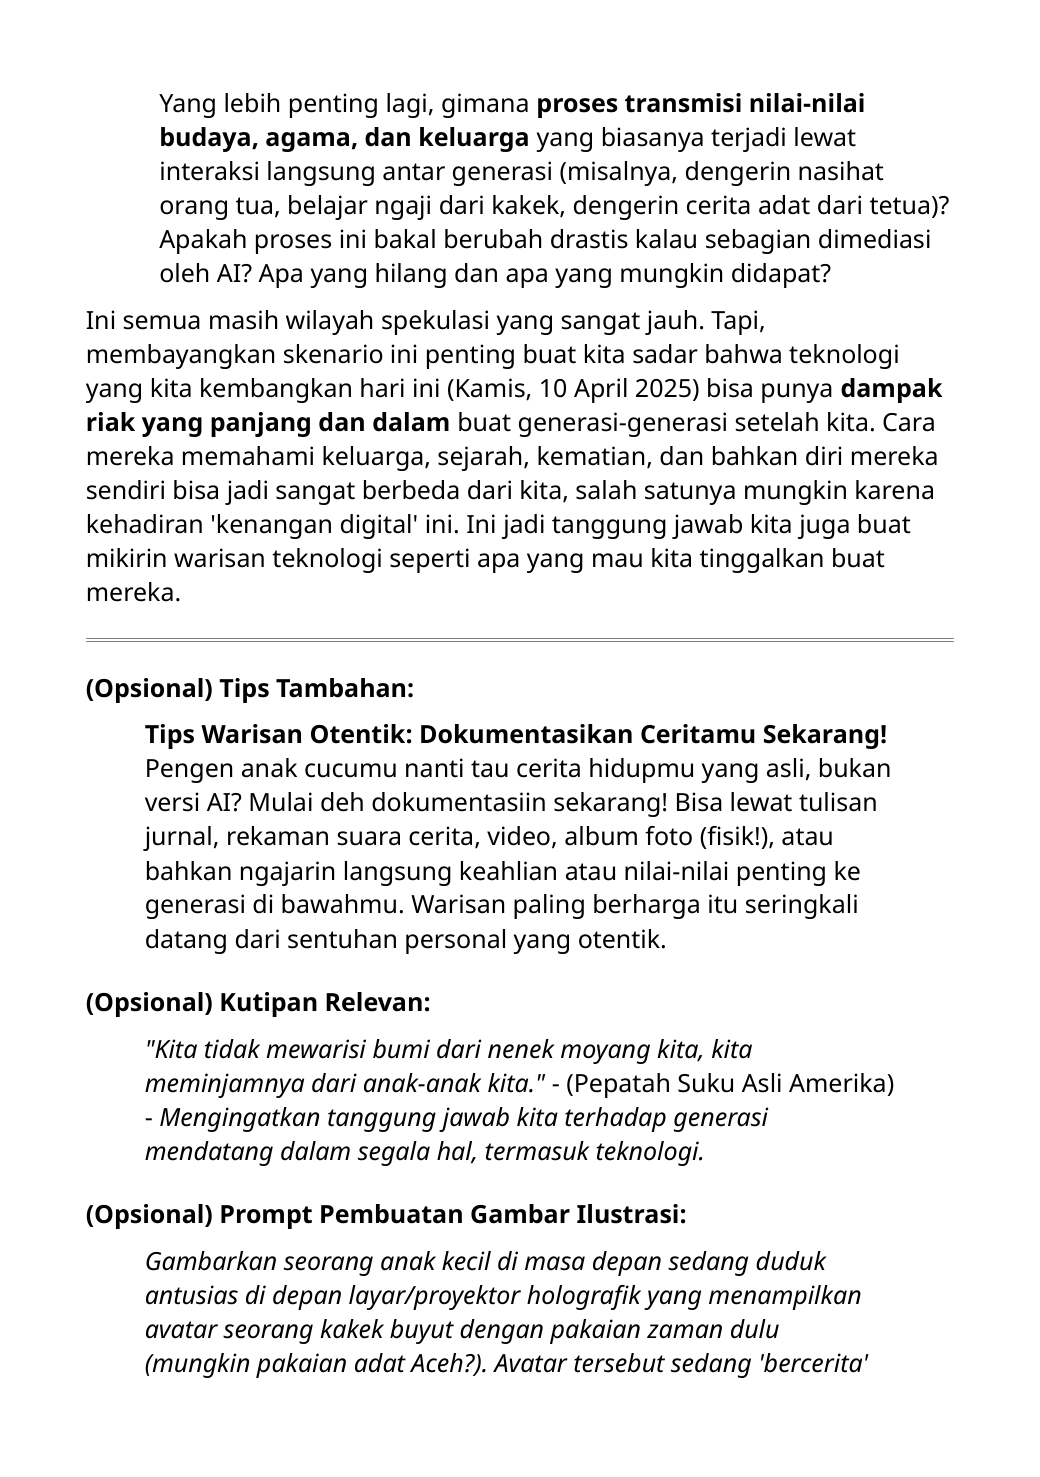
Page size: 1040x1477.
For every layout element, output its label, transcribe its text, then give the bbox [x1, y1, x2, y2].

list Yang lebih penting lagi, gimana proses transmisi nilai-nilai budaya, agama, dan keluarga yang biasanya terjadi lewat interaksi langsung antar generasi (misalnya, dengerin nasihat orang tua, belajar ngaji dari kakek, dengerin cerita adat dari tetua)? Apakah proses ini bakal berubah drastis kalau sebagian dimediasi oleh AI? Apa yang hilang dan apa yang mungkin didapat? [130, 86, 954, 290]
text Tips Warisan Otentik: Dokumentasikan Ceritamu Sekarang! Pengen anak cucumu nanti tau cerita hidupmu yang asli, bukan versi AI? Mulai deh dokumentasiin sekarang! Bisa lewat tulisan jurnal, rekaman suara cerita, video, album foto (fisik!), atau bahkan ngajarin langsung keahlian atau nilai-nilai penting ke generasi di bawahmu. Warisan paling berharga itu seringkali datang dari sentuhan personal yang otentik. [144, 717, 895, 955]
text (Opsional) Kutipan Relevan: [86, 985, 954, 1019]
text (Opsional) Tips Tambahan: [86, 670, 954, 704]
text "Kita tidak mewarisi bumi dari nenek moyang kita, kita meminjamnya dari anak-anak kita." - (Pepatah Suku Asli Amerika) - Mengingatkan tanggung jawab kita terhadap generasi mendatang dalam segala hal, termasuk teknologi. [144, 1031, 895, 1168]
text (Opsional) Prompt Pembuatan Gambar Ilustrasi: [86, 1197, 954, 1231]
text Gambarkan seorang anak kecil di masa depan sedang duduk antusias di depan layar/proyektor holografik yang menampilkan avatar seorang kakek buyut dengan pakaian zaman dulu (mungkin pakaian adat Aceh?). Avatar tersebut sedang 'bercerita' [144, 1244, 895, 1380]
text Ini semua masih wilayah spekulasi yang sangat jauh. Tapi, membayangkan skenario ini penting buat kita sadar bahwa teknologi yang kita kembangkan hari ini (Kamis, 10 April 2025) bisa punya dampak riak yang panjang dan dalam buat generasi-generasi setelah kita. Cara mereka memahami keluarga, sejarah, kematian, dan bahkan diri mereka sendiri bisa jadi sangat berbeda dari kita, salah satunya mungkin karena kehadiran 'kenangan digital' ini. Ini jadi tanggung jawab kita juga buat mikirin warisan teknologi seperti apa yang mau kita tinggalkan buat mereka. [86, 302, 954, 609]
